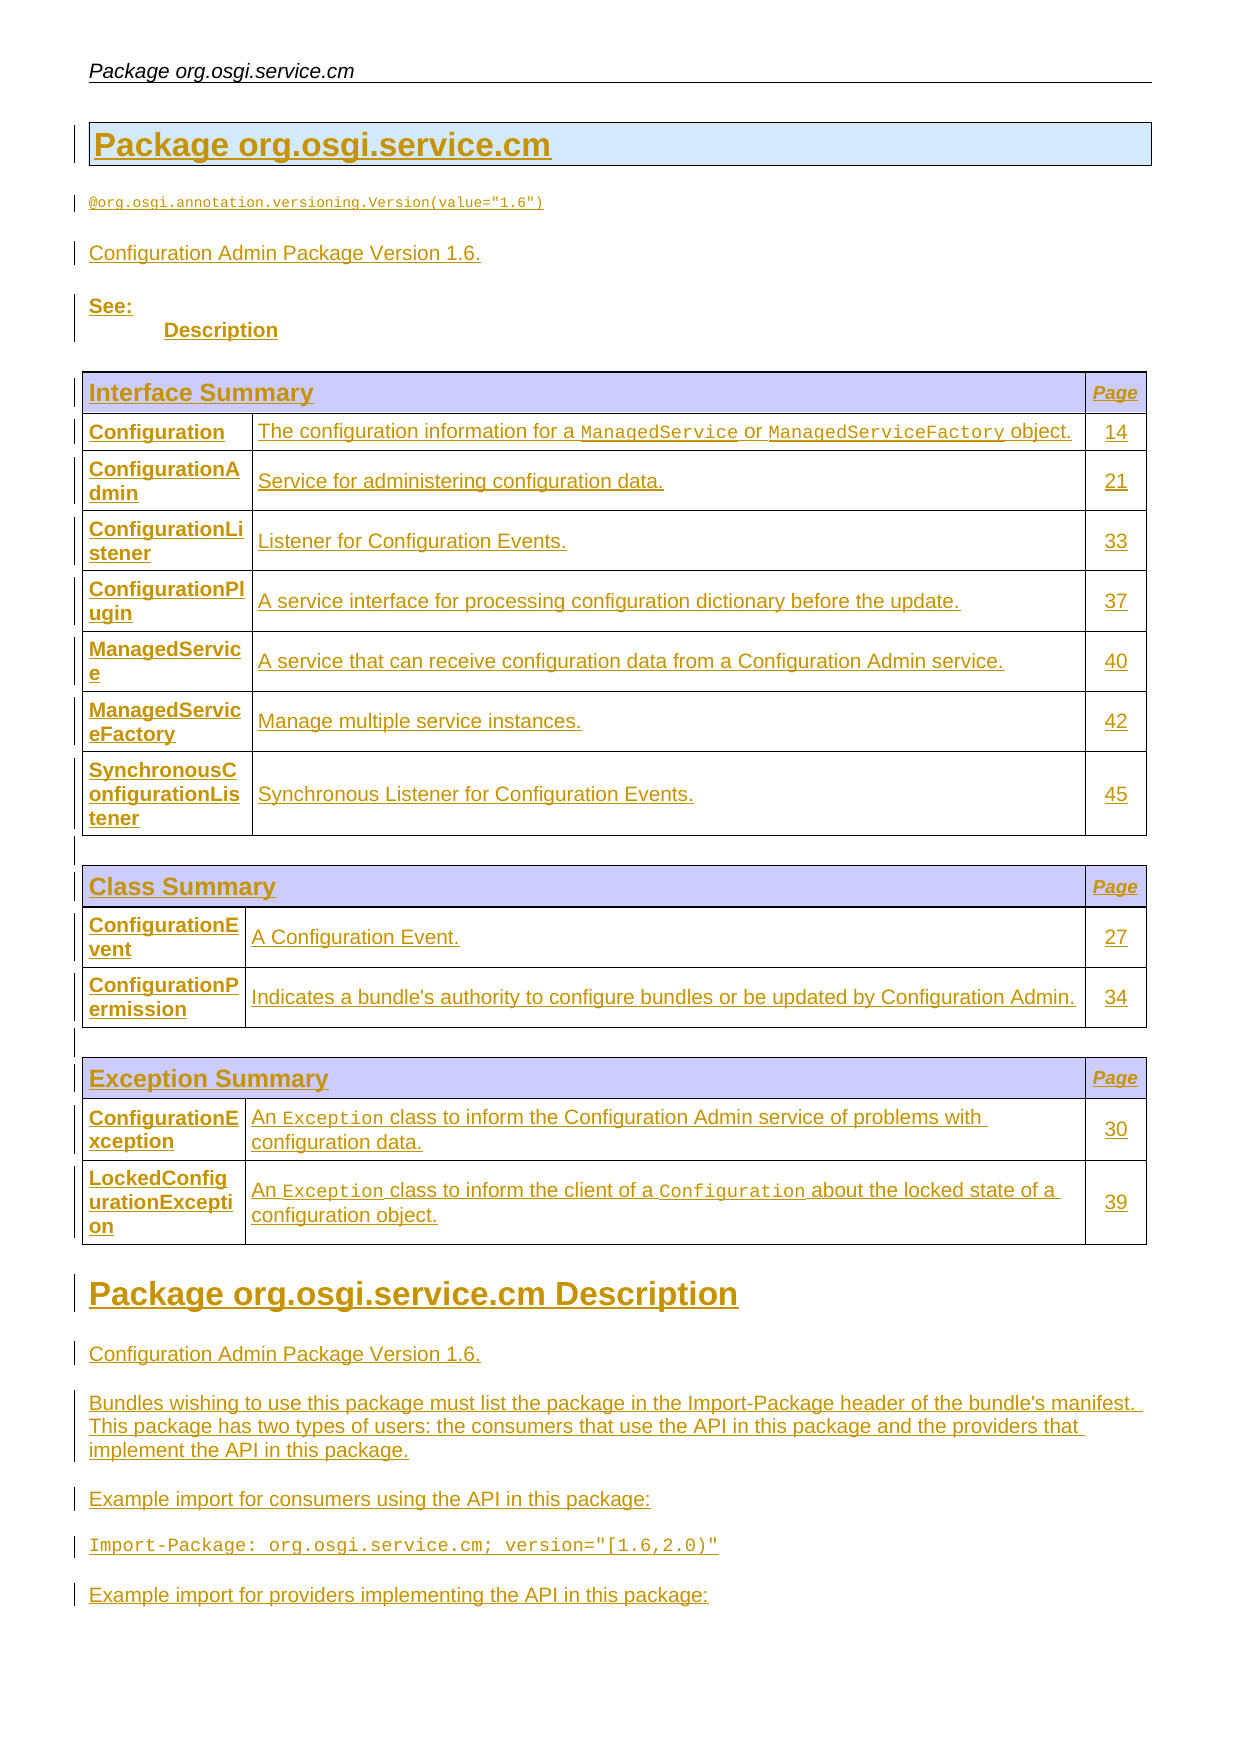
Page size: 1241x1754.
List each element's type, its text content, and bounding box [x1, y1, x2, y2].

table_cell Synchronous Listener for Configuration Events. [253, 752, 1085, 835]
table_cell Indicates a bundle's authority to configure bundles or be updated by Configuration Admin. [246, 968, 1085, 1027]
table_header Page [1086, 373, 1146, 412]
table_cell ConfigurationListener [83, 511, 252, 570]
table_cell 40 [1086, 632, 1146, 691]
table_cell A service interface for processing configuration dictionary before the update. [253, 571, 1085, 631]
text Example import for consumers using the API in this package: [88, 1487, 1152, 1511]
text Bundles wishing to use this package must list the package in the Import-Package header of the bundle's manifest. This package has two types of users: the consumers that use the API in this package and the providers that implement the API in this package. [88, 1390, 1152, 1462]
table_cell 21 [1086, 451, 1146, 510]
table_header Exception Summary [83, 1058, 1085, 1098]
table_cell Manage multiple service instances. [253, 692, 1085, 751]
table_cell ManagedServiceFactory [83, 692, 252, 751]
table_cell ConfigurationPermission [83, 968, 245, 1027]
text Description [163, 318, 1152, 342]
table_header Class Summary [83, 866, 1085, 906]
table_header Interface Summary [83, 373, 1085, 412]
table_cell 34 [1086, 968, 1146, 1027]
table_cell 42 [1086, 692, 1146, 751]
text Configuration Admin Package Version 1.6. [88, 1341, 1152, 1365]
table_cell ConfigurationAdmin [83, 451, 252, 510]
table_cell 33 [1086, 511, 1146, 570]
table_cell The configuration information for a ManagedService or ManagedServiceFactory object. [253, 414, 1085, 450]
table_cell 39 [1086, 1161, 1146, 1244]
table_cell SynchronousConfigurationListener [83, 752, 252, 835]
text Configuration Admin Package Version 1.6. [88, 241, 1152, 265]
subtitle Package org.osgi.service.cm [90, 123, 1151, 165]
table_cell 37 [1086, 571, 1146, 631]
table_header Page [1086, 1058, 1146, 1098]
text @org.osgi.annotation.versioning.Version(value="1.6") [88, 195, 1152, 212]
table_cell 45 [1086, 752, 1146, 835]
table_cell 27 [1086, 908, 1146, 967]
table_cell ConfigurationException [83, 1099, 245, 1159]
text Package org.osgi.service.cm Description [88, 1274, 1152, 1312]
table_cell A Configuration Event. [246, 908, 1085, 967]
table_cell Configuration [83, 414, 252, 450]
text Example import for providers implementing the API in this package: [88, 1582, 1152, 1606]
table_cell Listener for Configuration Events. [253, 511, 1085, 570]
table_cell LockedConfigurationException [83, 1161, 245, 1244]
table_cell ConfigurationEvent [83, 908, 245, 967]
text Import-Package: org.osgi.service.cm; version="[1.6,2.0)" [88, 1536, 1152, 1557]
table_cell ConfigurationPlugin [83, 571, 252, 631]
text See: [88, 294, 1152, 318]
table_header Page [1086, 866, 1146, 906]
table_cell An Exception class to inform the client of a Configuration about the locked state of a configuration object. [246, 1161, 1085, 1244]
table_cell 14 [1086, 414, 1146, 450]
table_cell 30 [1086, 1099, 1146, 1159]
table_cell Service for administering configuration data. [253, 451, 1085, 510]
table_cell An Exception class to inform the Configuration Admin service of problems with configuration data. [246, 1099, 1085, 1159]
table_cell A service that can receive configuration data from a Configuration Admin service. [253, 632, 1085, 691]
table_cell ManagedService [83, 632, 252, 691]
